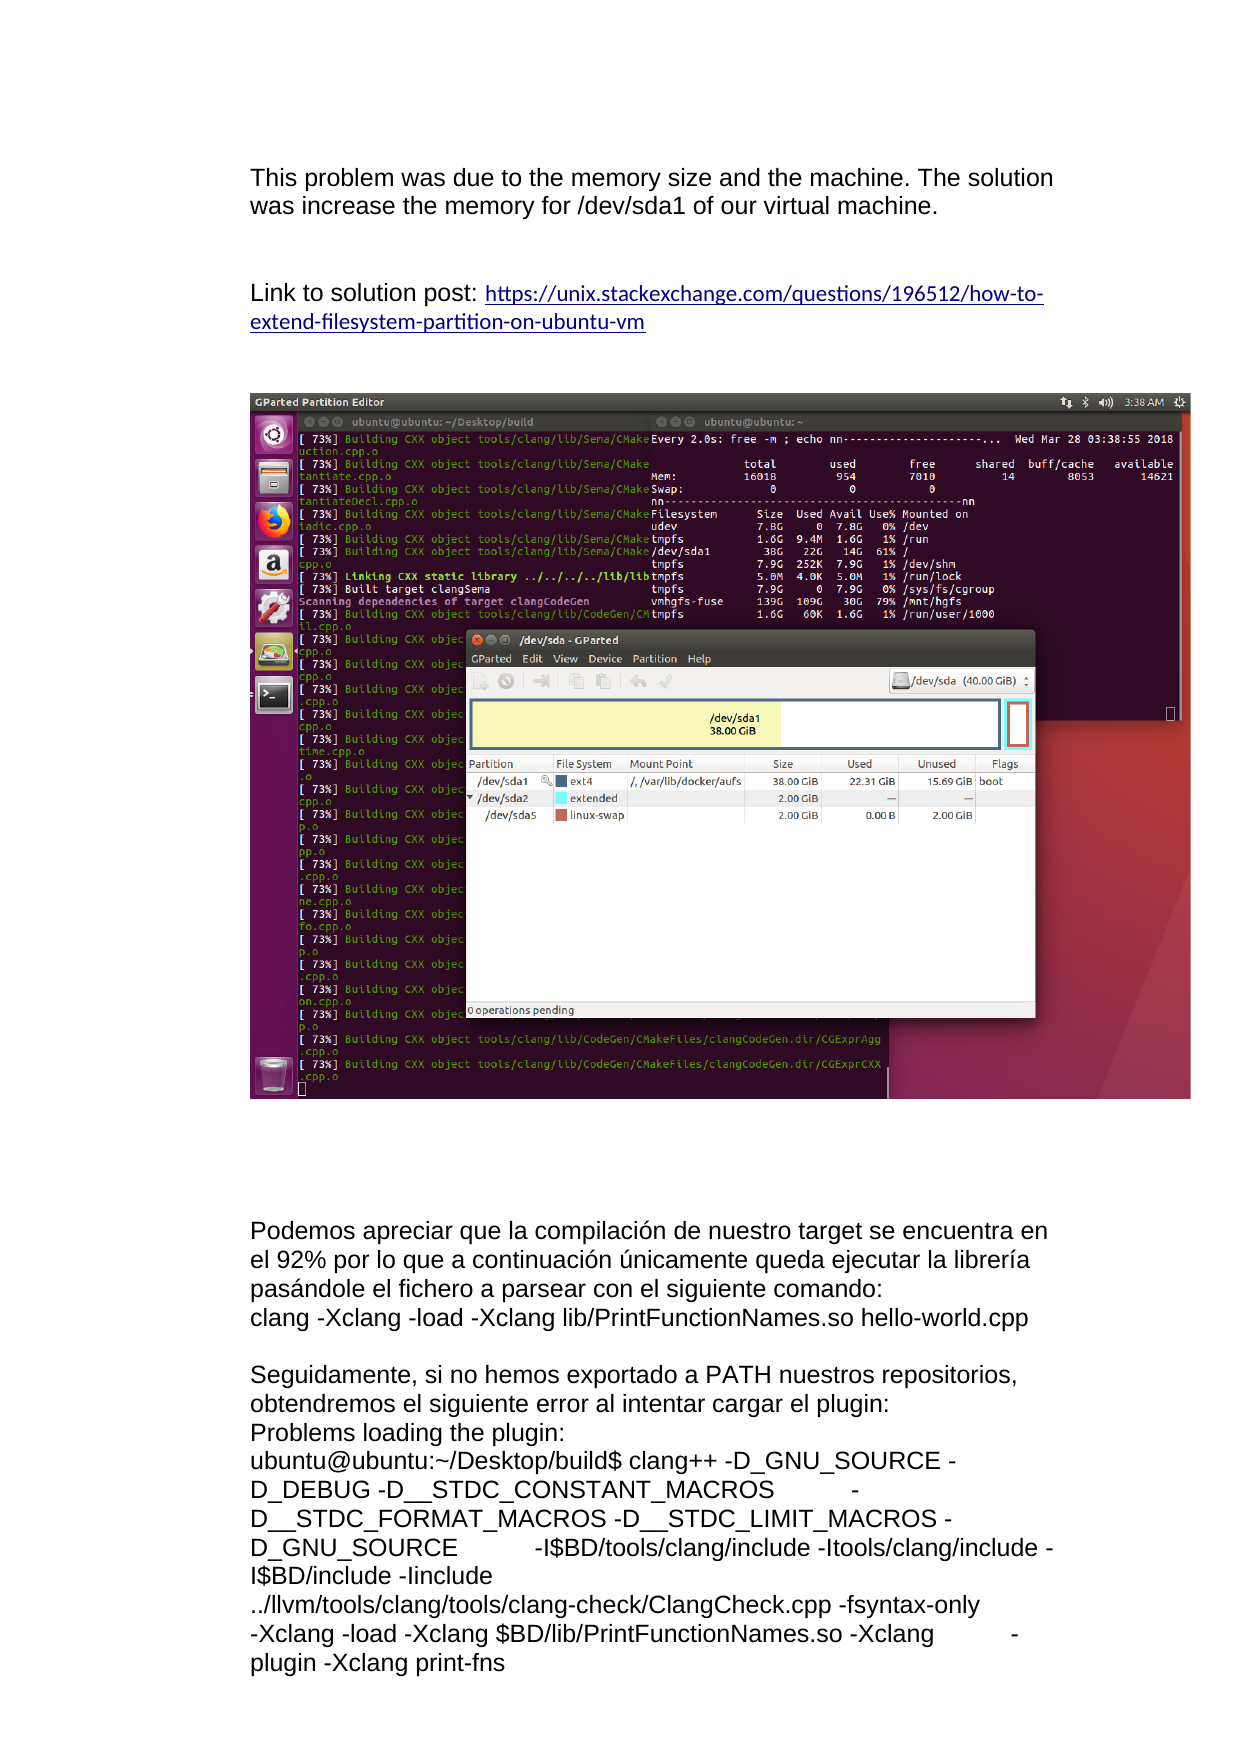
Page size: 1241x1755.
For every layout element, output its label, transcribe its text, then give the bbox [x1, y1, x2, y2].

text Problems loading the plugin: [250, 1418, 1065, 1446]
text Podemos apreciar que la compilación de nuestro target se encuentra en el 92% por lo que a continuación únicamente queda ejecutar la librería pasándole el fichero a parsear con el siguiente comando: [250, 1216, 1065, 1303]
text Seguidamente, si no hemos exportado a PATH nuestros repositorios, obtendremos el siguiente error al intentar cargar el plugin: [250, 1360, 1065, 1418]
text clang -Xclang -load -Xclang lib/PrintFunctionNames.so hello-world.cpp [250, 1303, 1065, 1331]
picture [250, 393, 1191, 1099]
text ubuntu@ubuntu:~/Desktop/build$ clang++ -D_GNU_SOURCE -D_DEBUG -D__STDC_CONSTANT_MACROS -D__STDC_FORMAT_MACROS -D__STDC_LIMIT_MACROS -D_GNU_SOURCE -I$BD/tools/clang/include -Itools/clang/include -I$BD/include -Iinclude ../llvm/tools/clang/tools/clang-check/ClangCheck.cpp -fsyntax-only -Xclang -load -Xclang $BD/lib/PrintFunctionNames.so -Xclang -plugin -Xclang print-fns [250, 1446, 1065, 1676]
text This problem was due to the memory size and the machine. The solution was increase the memory for /dev/sda1 of our virtual machine. [250, 162, 1065, 220]
text Link to solution post: https://unix.stackexchange.com/questions/196512/how-to-extend-filesystem-partition-on-ubuntu-vm [250, 278, 1065, 336]
